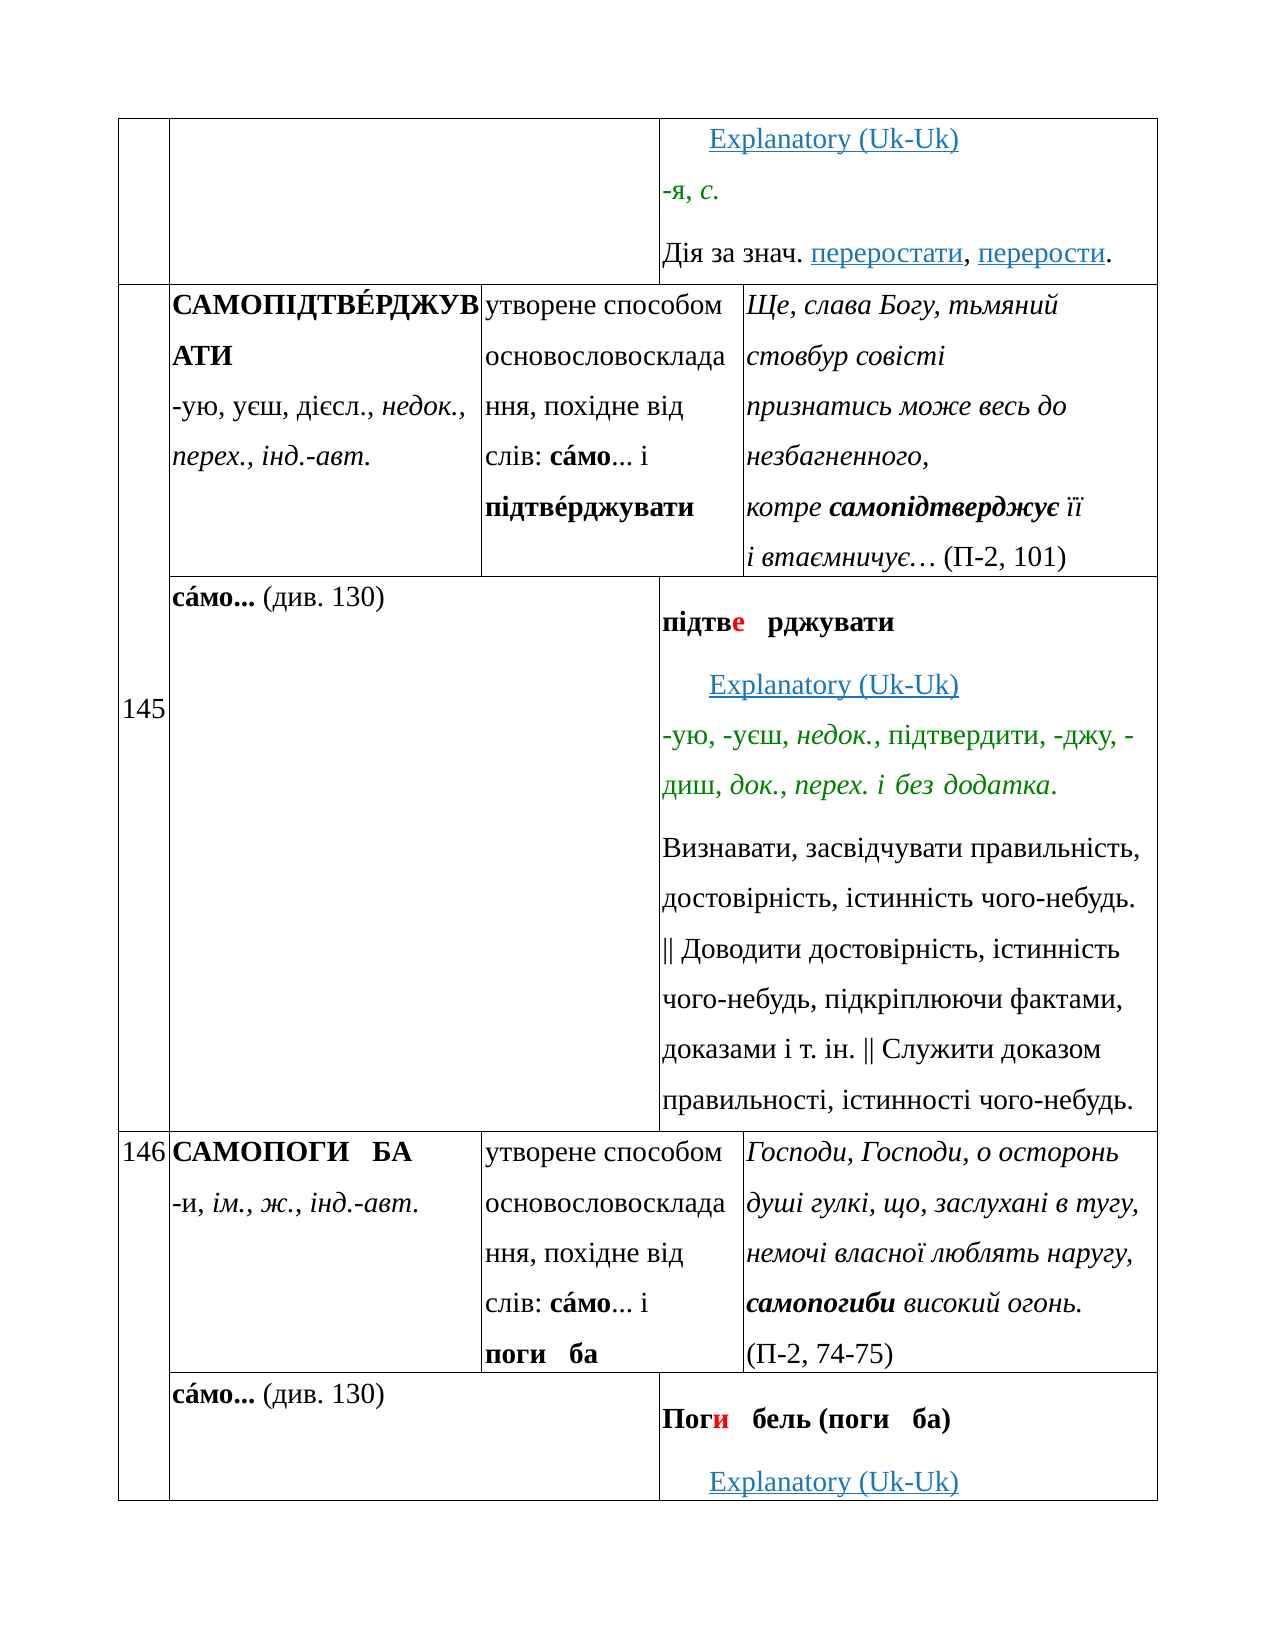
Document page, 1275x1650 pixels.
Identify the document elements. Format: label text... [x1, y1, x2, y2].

table_cell сáмо... (див. 130) [170, 1373, 659, 1500]
table_cell Explanatory (Uk-Uk) -я, с. Дія за знач. переростати, перерости. [660, 119, 1157, 284]
table_cell 145 [119, 285, 169, 1131]
table_cell Погибель (погиба) Explanatory (Uk-Uk) [660, 1373, 1157, 1500]
table_cell Самопідтвéрджувати -ую, уєш, дієсл., недок., перех., інд.-авт. [170, 285, 481, 576]
table_cell [170, 119, 659, 284]
table_cell Ще, слава Богу, тьмяний стовбур совісті признатись може весь до незбагненного, котре самопідтверджує її і втаємничує… (П‑2, 101) [744, 285, 1157, 576]
table_cell сáмо... (див. 130) [170, 577, 659, 1131]
table_cell утворене способом основословоскладання, похідне від слів: сáмо... і погиба [482, 1132, 743, 1372]
table_cell утворене способом основословоскладання, похідне від слів: сáмо... і підтвéрджувати [482, 285, 743, 576]
table_cell Самопогиба -и, ім., ж., інд.-авт. [170, 1132, 481, 1372]
table_cell підтверджувати Explanatory (Uk-Uk) -ую, -уєш, недок., підтвердити, -джу, -диш, док., перех. і без додатка. Визнавати, засвідчувати правильність, достовірність, істинність чого-небудь. || Доводити достовірність, істинність чого-небудь, підкріплюючи фактами, доказами і т. ін. || Служити доказом правильності, істинності чого-небудь. [660, 577, 1157, 1131]
table_cell 146 [119, 1132, 169, 1500]
table_cell [119, 119, 169, 284]
table_cell Господи, Господи, о осторонь душі гулкі, що, заслухані в тугу, немочі власної люблять наругу, самопогиби високий огонь. (П‑2, 74-75) [744, 1132, 1157, 1372]
